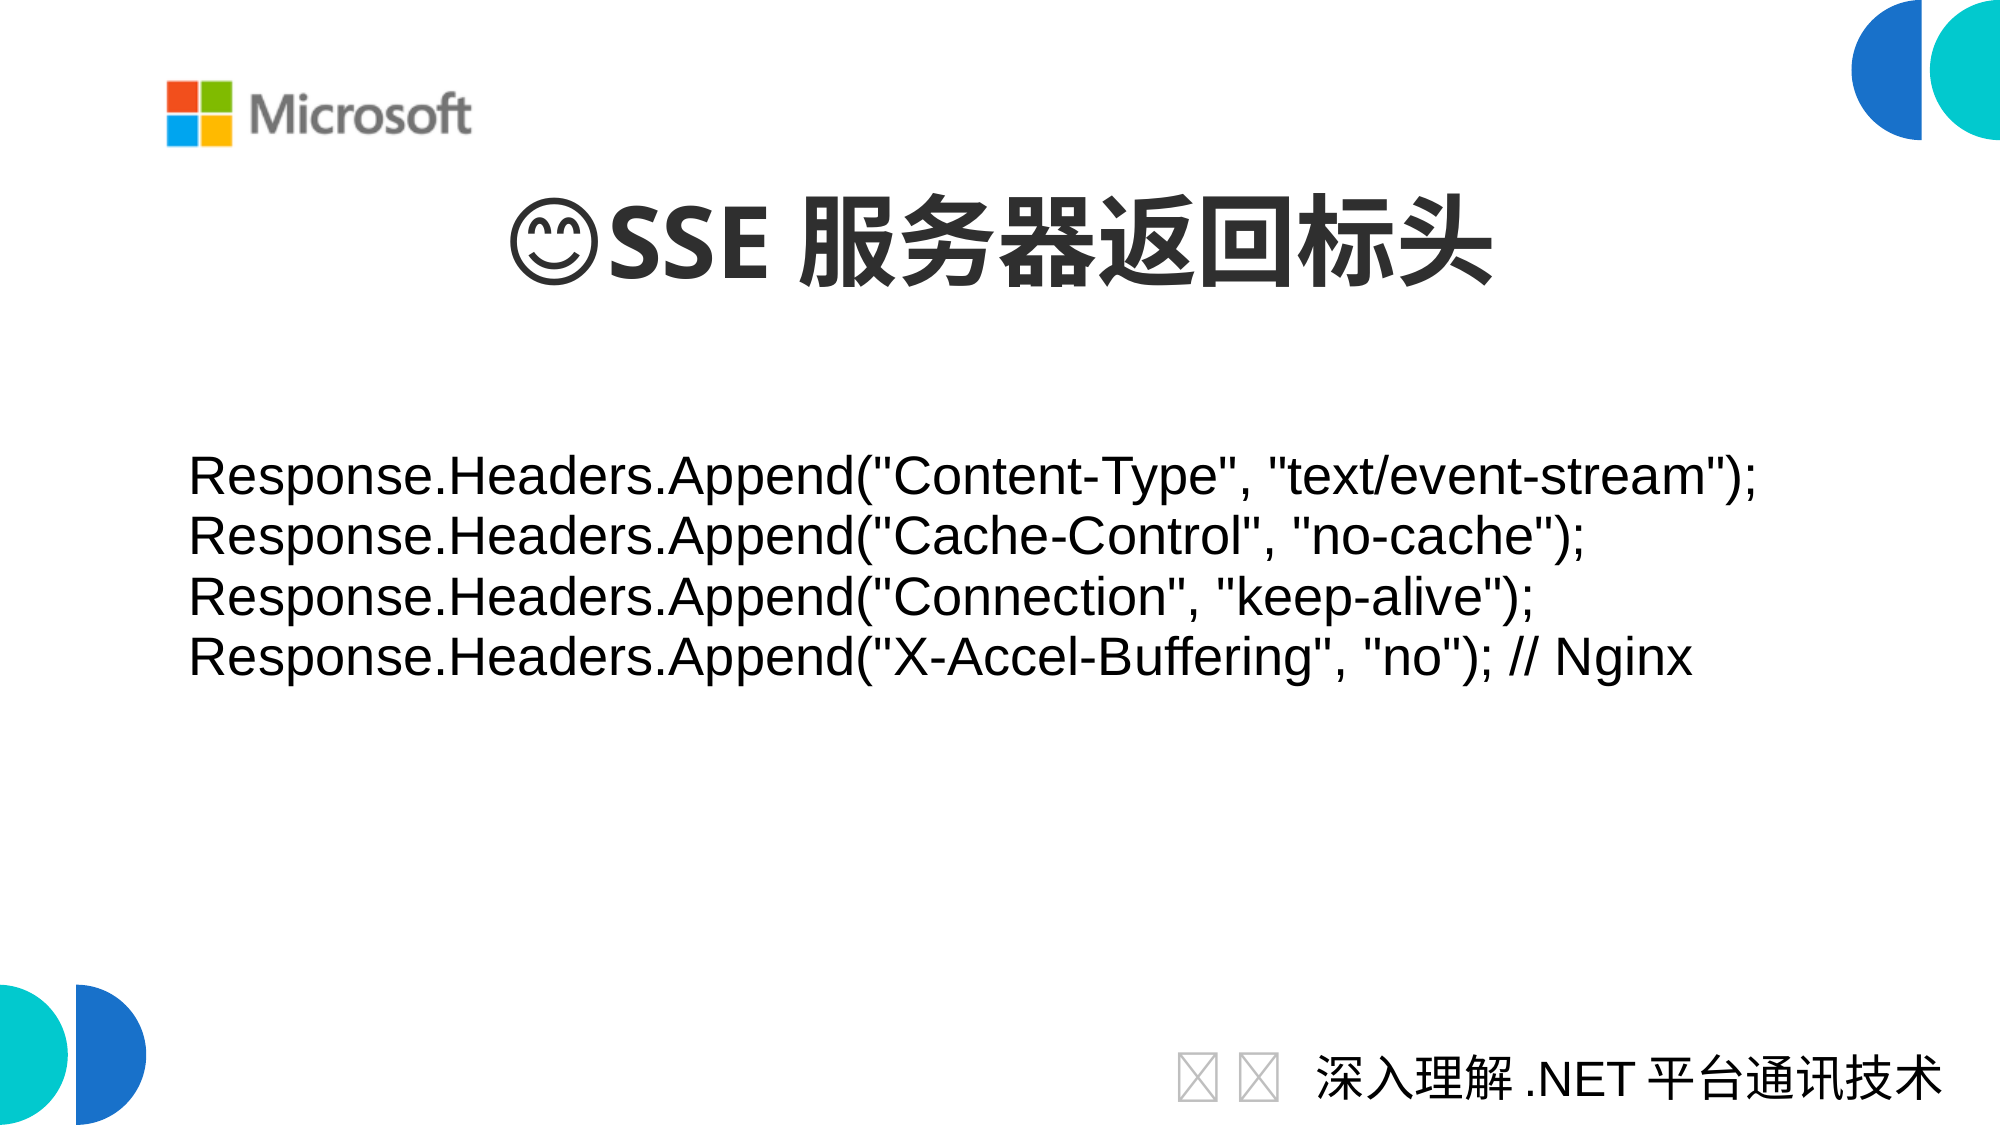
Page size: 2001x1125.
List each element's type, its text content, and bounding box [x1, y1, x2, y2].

picture [85, 41, 552, 189]
text_box [1702, 6, 2001, 160]
text_box Response.Headers.Append("Content-Type", "text/event-stream"); Response.Headers.Append("Cache-Control", "no-cache"); Response.Headers.Append("Connection", "keep-alive"); Response.Headers.Append("X-Accel-Buffering", "no"); // Nginx [173, 437, 1849, 942]
subtitle 🚀 🚀 深入理解.NET平台通讯技术 [1173, 1046, 1952, 1107]
title 😊SSE服务器返回标头 [138, 145, 1862, 332]
